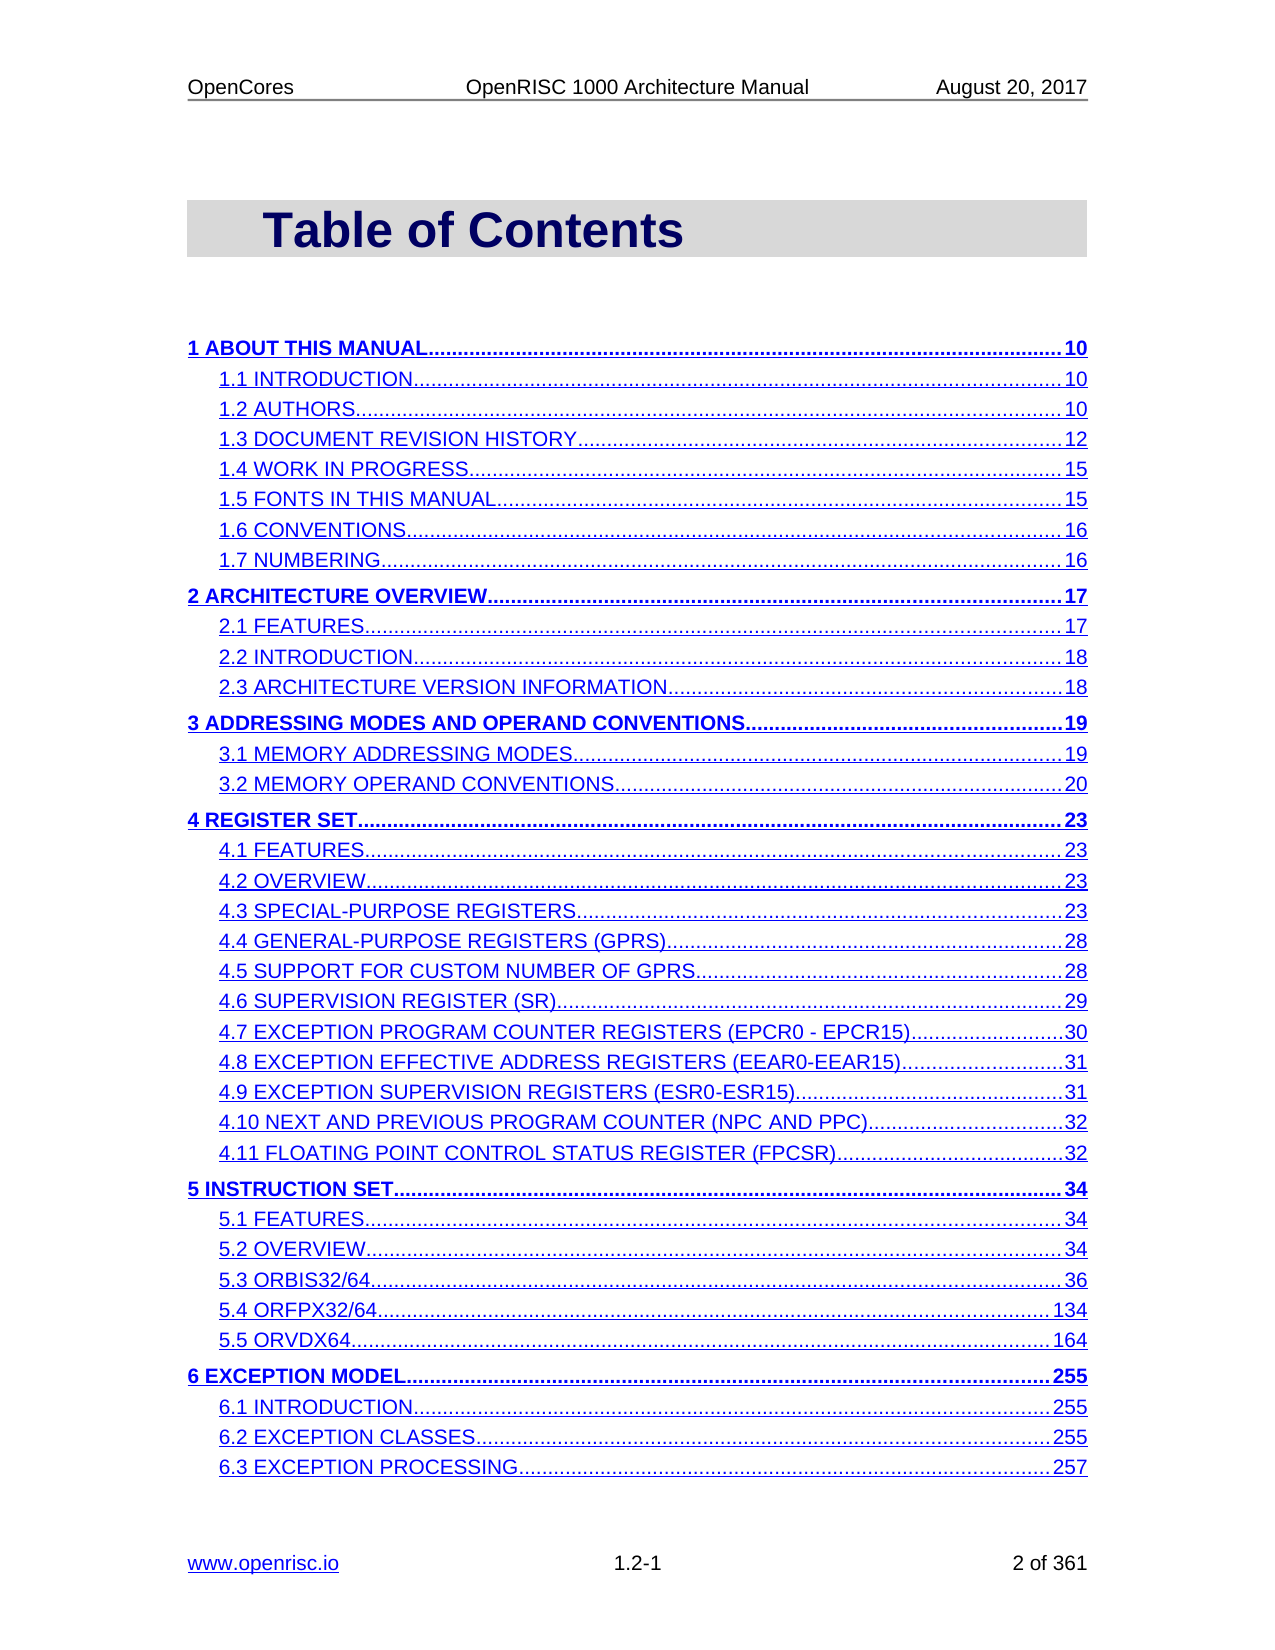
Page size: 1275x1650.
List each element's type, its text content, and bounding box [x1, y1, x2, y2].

text 3.2 Memory Operand Conventions 20 [219, 772, 1087, 793]
text 1.4 Work in Progress 15 [219, 457, 1087, 478]
text 1.7 Numbering 16 [219, 548, 1087, 569]
text 3.1 Memory Addressing Modes 19 [219, 741, 1087, 762]
text 1.5 Fonts in this Manual 15 [219, 487, 1087, 508]
text 6 Exception Model 255 [187, 1364, 1087, 1385]
text 4.7 Exception Program Counter Registers (EPCR0 - EPCR15) 30 [219, 1019, 1087, 1041]
text 4.3 Special-Purpose Registers 23 [219, 899, 1087, 920]
text 1.3 Document Revision History 12 [219, 427, 1087, 448]
text 3 Addressing Modes and Operand Conventions 19 [187, 711, 1087, 732]
text 6.2 Exception Classes 255 [219, 1425, 1087, 1446]
text 5.5 ORVDX64 164 [219, 1328, 1087, 1349]
text 4.8 Exception Effective Address Registers (EEAR0-EEAR15) 31 [219, 1050, 1087, 1071]
text 1.6 Conventions 16 [219, 517, 1087, 538]
text 1.1 Introduction 10 [219, 366, 1087, 387]
text 2.1 Features 17 [219, 614, 1087, 635]
text 5.3 ORBIS32/64 36 [219, 1267, 1087, 1288]
text 2.2 Introduction 18 [219, 644, 1087, 666]
text 2 Architecture Overview 17 [187, 584, 1087, 605]
subtitle Table of Contents [187, 200, 1087, 257]
text 1 About this Manual 10 [187, 336, 1087, 357]
text 4 Register Set 23 [187, 808, 1087, 829]
text 5 Instruction Set 34 [187, 1177, 1087, 1198]
text 4.1 Features 23 [219, 838, 1087, 859]
text 2.3 Architecture Version Information 18 [219, 675, 1087, 696]
text 4.4 General-Purpose Registers (GPRs) 28 [219, 929, 1087, 950]
text 4.9 Exception Supervision Registers (ESR0‑ESR15) 31 [219, 1080, 1087, 1101]
text 6.3 Exception Processing 257 [219, 1455, 1087, 1476]
text 4.5 Support for Custom Number of GPRs 28 [219, 959, 1087, 980]
text 1.2 Authors 10 [219, 397, 1087, 418]
text 4.10 Next and Previous Program Counter (NPC and PPC) 32 [219, 1110, 1087, 1131]
text 4.11 Floating Point Control Status Register (FPCSR) 32 [219, 1140, 1087, 1161]
text 5.2 Overview 34 [219, 1237, 1087, 1258]
text 6.1 Introduction 255 [219, 1394, 1087, 1416]
text 5.1 Features 34 [219, 1207, 1087, 1228]
text 4.6 Supervision Register (SR) 29 [219, 989, 1087, 1010]
text 5.4 ORFPX32/64 134 [219, 1298, 1087, 1319]
text 4.2 Overview 23 [219, 868, 1087, 889]
